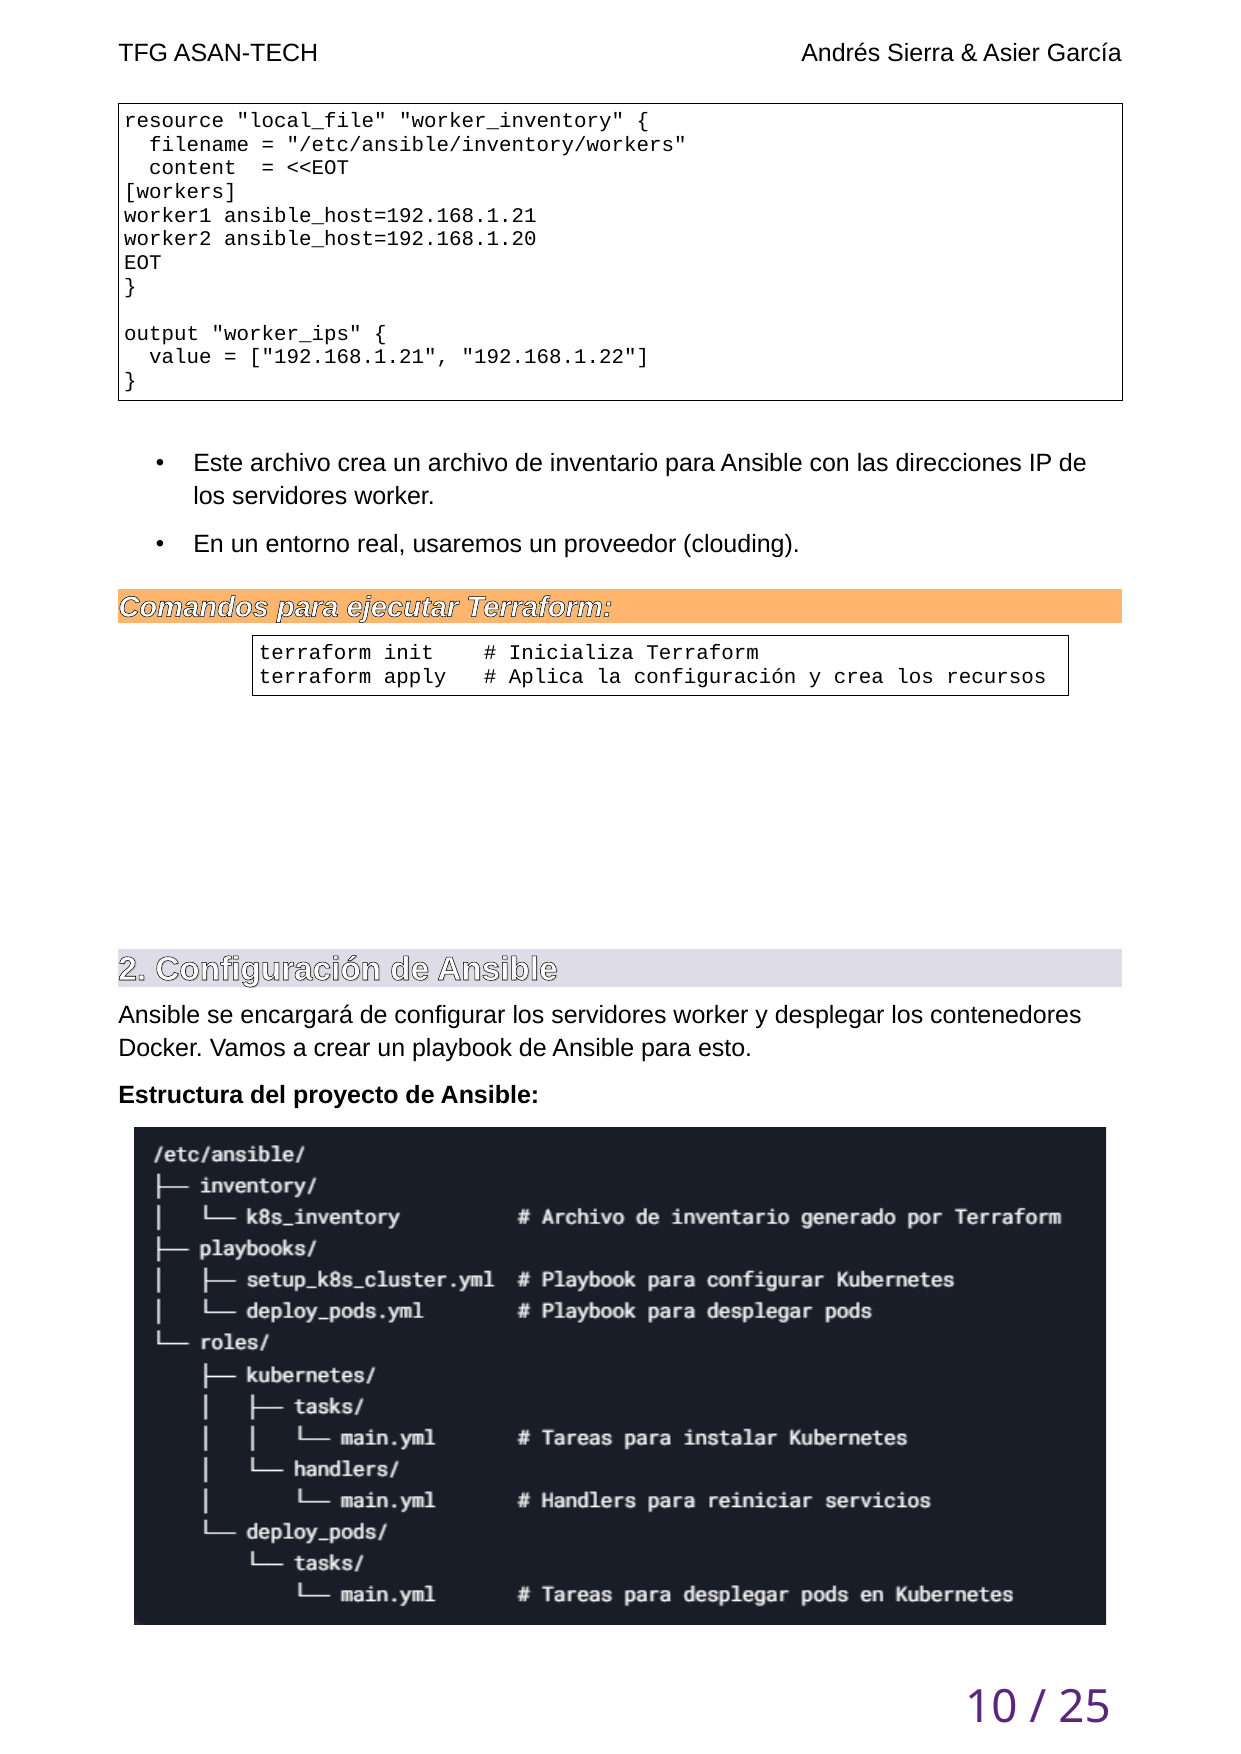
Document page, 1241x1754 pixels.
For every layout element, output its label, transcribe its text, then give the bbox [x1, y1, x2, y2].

list Este archivo crea un archivo de inventario para Ansible con las direcciones IP de los servidores worker. [156, 448, 1122, 510]
text Ansible se encargará de configurar los servidores worker y desplegar los contenedores Docker. Vamos a crear un playbook de Ansible para esto. [118, 999, 1122, 1061]
table_header resource "local_file" "worker_inventory" { filename = "/etc/ansible/inventory/workers" content = <<EOT [workers] worker1 ansible_host=192.168.1.21 worker2 ansible_host=192.168.1.20 EOT } output "worker_ips" { value = ["192.168.1.21", "192.168.1.22"] } [119, 104, 1122, 399]
table_header terraform init # Inicializa Terraform terraform apply # Aplica la configuración y crea los recursos [253, 636, 1068, 695]
subtitle Comandos para ejecutar Terraform: [118, 589, 1122, 623]
list En un entorno real, usaremos un proveedor (clouding). [156, 529, 1122, 558]
picture [134, 1127, 1107, 1625]
text Estructura del proyecto de Ansible: [118, 1080, 1122, 1109]
subtitle 2. Configuración de Ansible [118, 949, 1122, 987]
